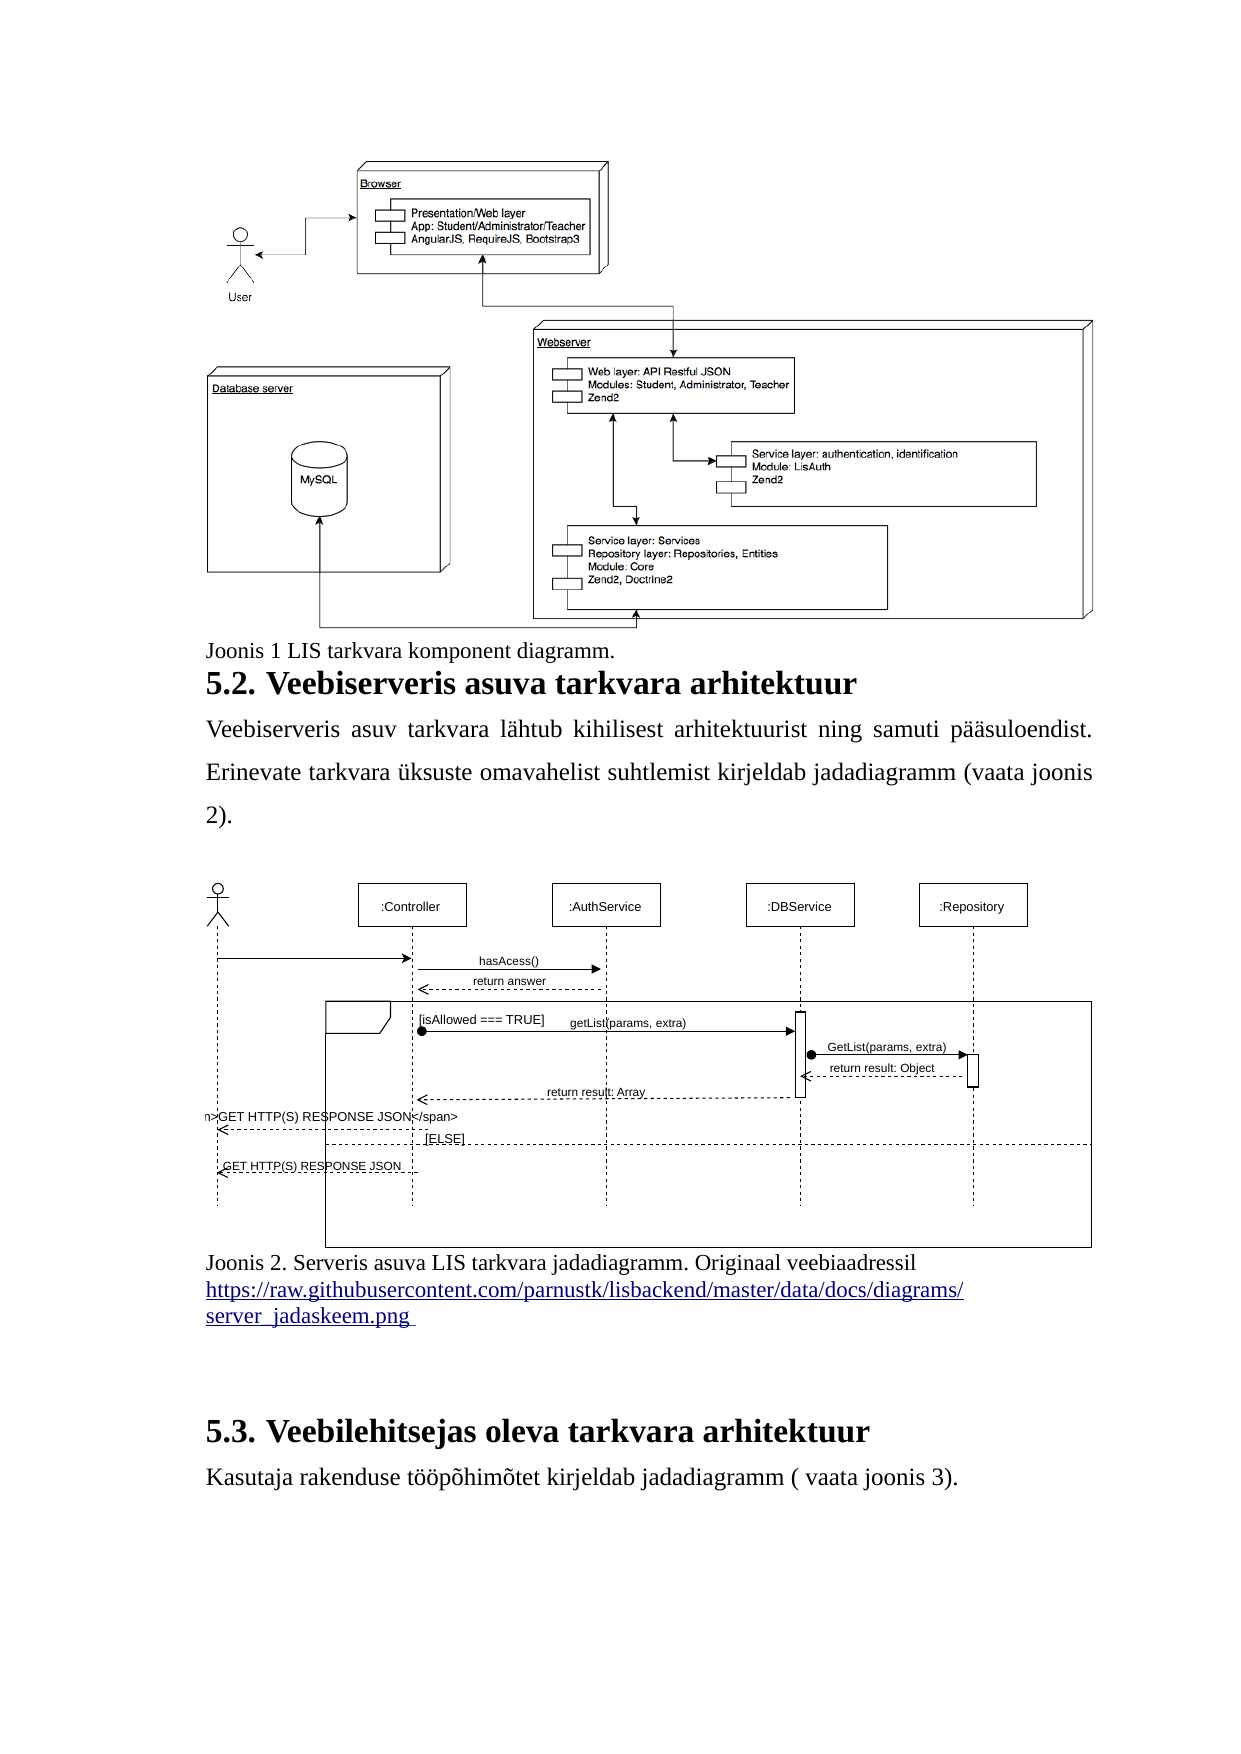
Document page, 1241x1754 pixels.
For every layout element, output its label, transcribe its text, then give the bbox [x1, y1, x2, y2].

subtitle [206, 147, 1093, 159]
text Joonis 2. Serveris asuva LIS tarkvara jadadiagramm. Originaal veebiaadressil https://raw.githubusercontent.com/parnustk/lisbackend/master/data/docs/diagrams/server_jadaskeem.png [206, 882, 1093, 1328]
subtitle Veebilehitsejas oleva tarkvara arhitektuur [206, 1411, 1093, 1450]
text Veebiserveris asuv tarkvara lähtub kihilisest arhitektuurist ning samuti pääsuloendist. Erinevate tarkvara üksuste omavahelist suhtlemist kirjeldab jadadiagramm (vaata joonis 2). [206, 714, 1093, 829]
text Joonis 1 LIS tarkvara komponent diagramm. [206, 637, 1093, 663]
subtitle Veebiserveris asuva tarkvara arhitektuur [206, 663, 1093, 702]
text Kasutaja rakenduse tööpõhimõtet kirjeldab jadadiagramm ( vaata joonis 3). [206, 1462, 1093, 1491]
picture [205, 159, 1094, 637]
